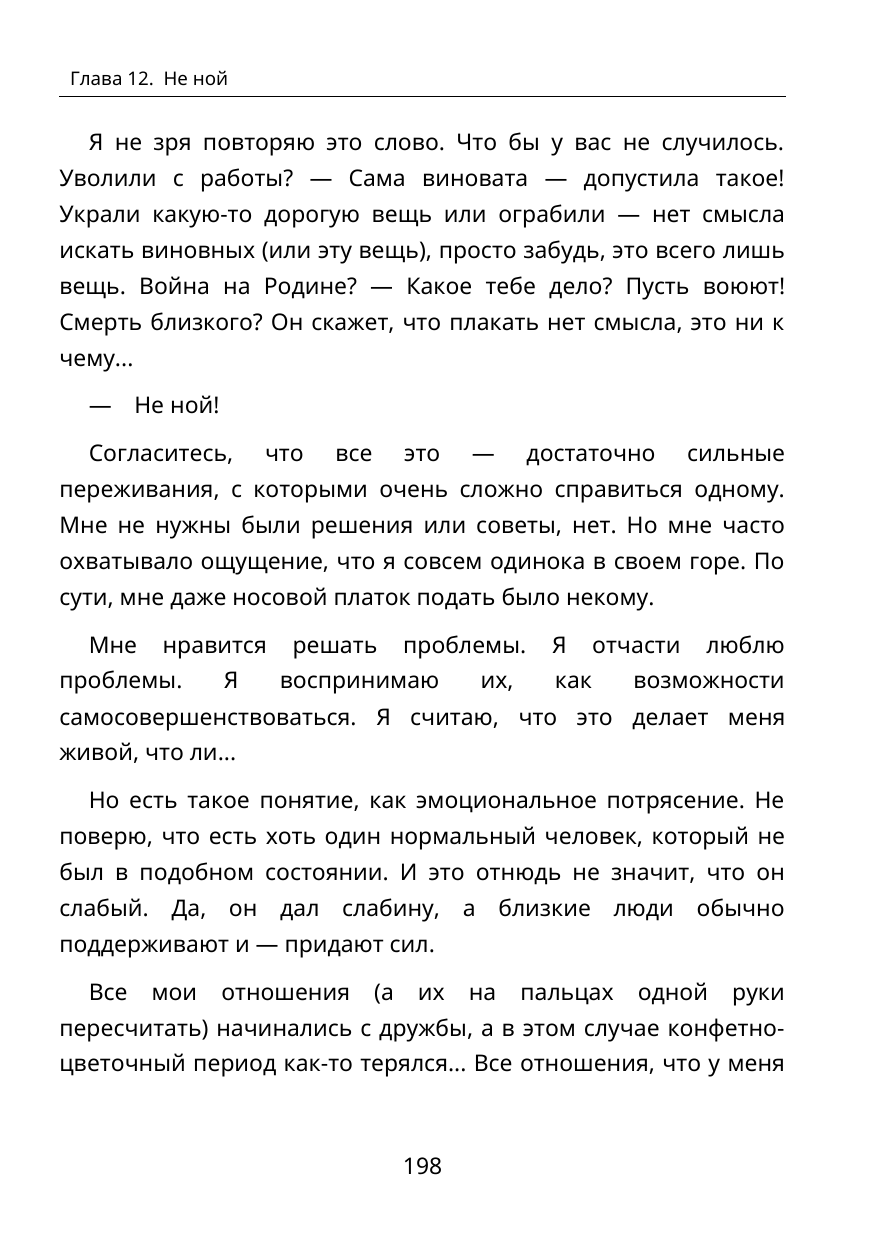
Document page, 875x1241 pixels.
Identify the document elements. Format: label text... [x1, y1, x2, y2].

text Мне нравится решать проблемы. Я отчасти люблю проблемы. Я воспринимаю их, как возможности самосовершенствоваться. Я считаю, что это делает меня живой, что ли... [59, 628, 786, 768]
text Все мои отношения (а их на пальцах одной руки пересчитать) начинались с дружбы, а в этом случае конфетно-цветочный период как-то терялся... Все отношения, что у меня [59, 976, 786, 1079]
list Не ной! [59, 389, 786, 421]
text Я не зря повторяю это слово. Что бы у вас не случилось. Уволили с работы? — Сама виновата — допустила такое! Украли какую-то дорогую вещь или ограбили — нет смысла искать виновных (или эту вещь), просто забудь, это всего лишь вещь. Война на Родине? — Какое тебе дело? Пусть воюют! Смерть близкого? Он скажет, что плакать нет смысла, это ни к чему... [59, 126, 786, 373]
text Согласитесь, что все это — достаточно сильные переживания, с которыми очень сложно справиться одному. Мне не нужны были решения или советы, нет. Но мне часто охватывало ощущение, что я совсем одинока в своем горе. По сути, мне даже носовой платок подать было некому. [59, 437, 786, 612]
text Но есть такое понятие, как эмоциональное потрясение. Не поверю, что есть хоть один нормальный человек, который не был в подобном состоянии. И это отнюдь не значит, что он слабый. Да, он дал слабину, а близкие люди обычно поддерживают и — придают сил. [59, 784, 786, 959]
